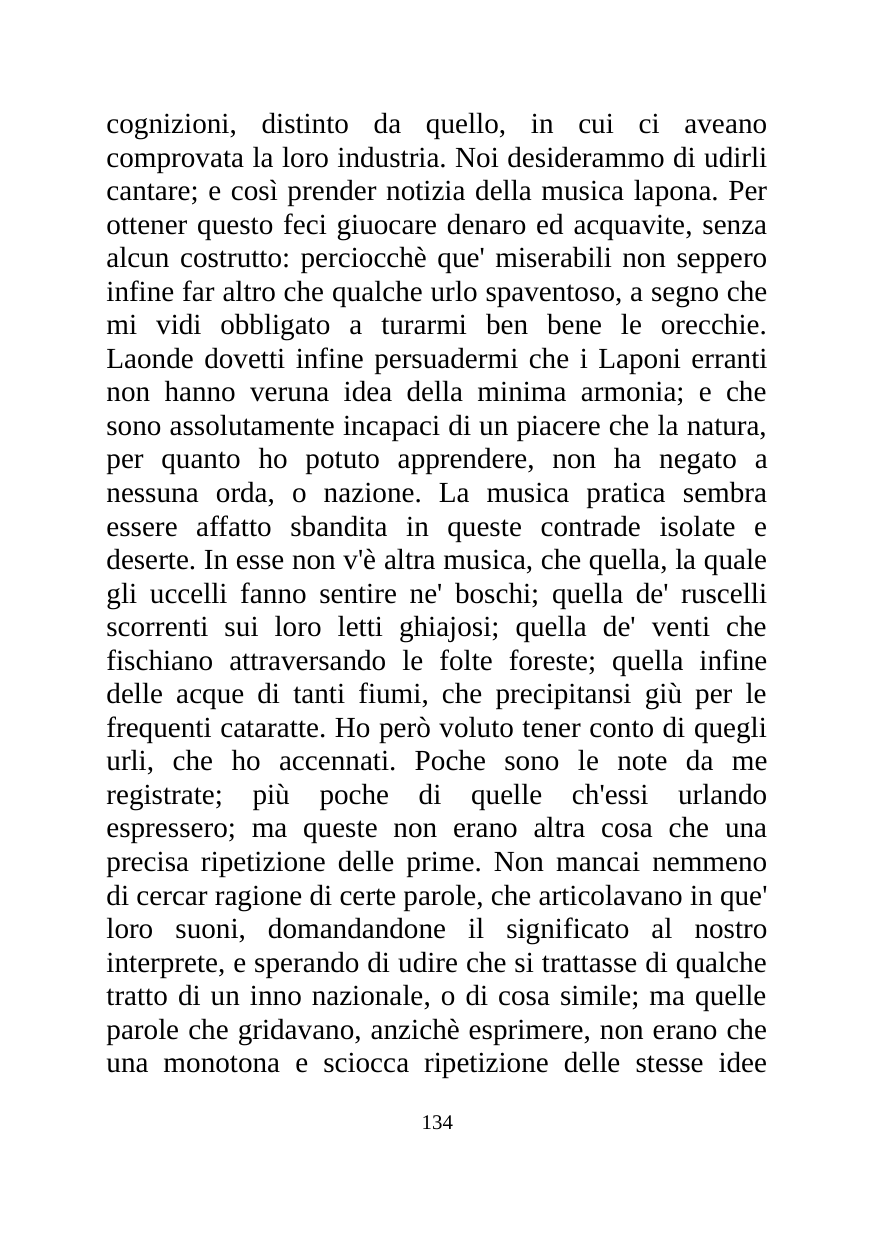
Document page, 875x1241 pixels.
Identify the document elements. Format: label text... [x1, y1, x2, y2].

text cognizioni, distinto da quello, in cui ci aveano comprovata la loro industria. Noi desiderammo di udirli cantare; e così prender notizia della musica lapona. Per ottener questo feci giuocare denaro ed acquavite, senza alcun costrutto: perciocchè que' miserabili non seppero infine far altro che qualche urlo spaventoso, a segno che mi vidi obbligato a turarmi ben bene le orecchie. Laonde dovetti infine persuadermi che i Laponi erranti non hanno veruna idea della minima armonia; e che sono assolutamente incapaci di un piacere che la natura, per quanto ho potuto apprendere, non ha negato a nessuna orda, o nazione. La musica pratica sembra essere affatto sbandita in queste contrade isolate e deserte. In esse non v'è altra musica, che quella, la quale gli uccelli fanno sentire ne' boschi; quella de' ruscelli scorrenti sui loro letti ghiajosi; quella de' venti che fischiano attraversando le folte foreste; quella infine delle acque di tanti fiumi, che precipitansi giù per le frequenti cataratte. Ho però voluto tener conto di quegli urli, che ho accennati. Poche sono le note da me registrate; più poche di quelle ch'essi urlando espressero; ma queste non erano altra cosa che una precisa ripetizione delle prime. Non mancai nemmeno di cercar ragione di certe parole, che articolavano in que' loro suoni, domandandone il significato al nostro interprete, e sperando di udire che si trattasse di qualche tratto di un inno nazionale, o di cosa simile; ma quelle parole che gridavano, anzichè esprimere, non erano che una monotona e sciocca ripetizione delle stesse idee [106, 106, 768, 1079]
